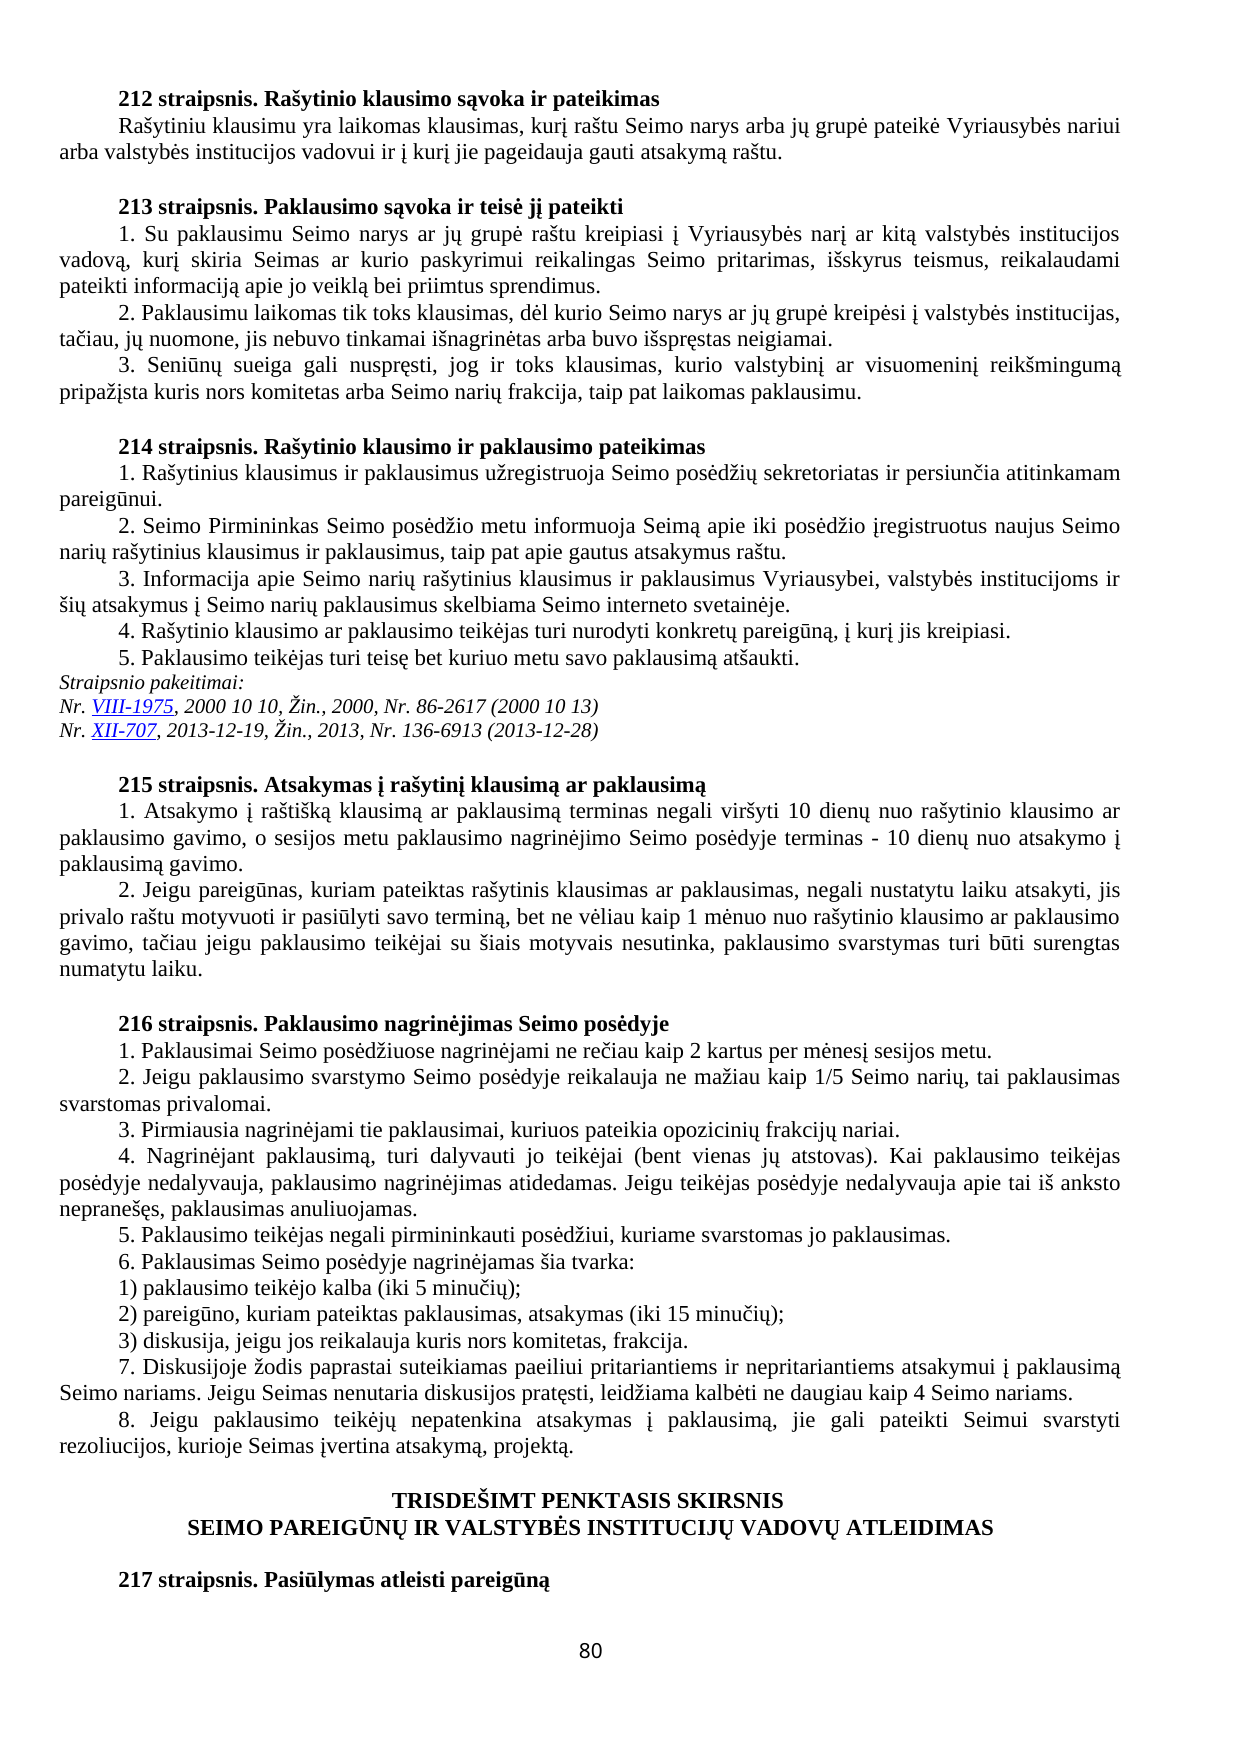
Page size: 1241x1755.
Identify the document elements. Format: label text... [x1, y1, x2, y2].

text 2. Seimo Pirmininkas Seimo posėdžio metu informuoja Seimą apie iki posėdžio įregistruotus naujus Seimo narių rašytinius klausimus ir paklausimus, taip pat apie gautus atsakymus raštu. [59, 512, 1122, 564]
text 2. Jeigu pareigūnas, kuriam pateiktas rašytinis klausimas ar paklausimas, negali nustatytu laiku atsakyti, jis privalo raštu motyvuoti ir pasiūlyti savo terminą, bet ne vėliau kaip 1 mėnuo nuo rašytinio klausimo ar paklausimo gavimo, tačiau jeigu paklausimo teikėjai su šiais motyvais nesutinka, paklausimo svarstymas turi būti surengtas numatytu laiku. [59, 876, 1122, 982]
text 1) paklausimo teikėjo kalba (iki 5 minučių); [59, 1274, 1122, 1300]
text SEIMO PAREIGŪNŲ IR VALSTYBĖS INSTITUCIJŲ VADOVŲ ATLEIDIMAS [59, 1514, 1122, 1540]
text TRISDEŠIMT PENKTASIS SKIRSNIS [59, 1487, 1122, 1514]
text 4. Nagrinėjant paklausimą, turi dalyvauti jo teikėjai (bent vienas jų atstovas). Kai paklausimo teikėjas posėdyje nedalyvauja, paklausimo nagrinėjimas atidedamas. Jeigu teikėjas posėdyje nedalyvauja apie tai iš anksto nepranešęs, paklausimas anuliuojamas. [59, 1142, 1122, 1221]
text Rašytiniu klausimu yra laikomas klausimas, kurį raštu Seimo narys arba jų grupė pateikė Vyriausybės nariui arba valstybės institucijos vadovui ir į kurį jie pageidauja gauti atsakymą raštu. [59, 112, 1122, 164]
text 5. Paklausimo teikėjas negali pirmininkauti posėdžiui, kuriame svarstomas jo paklausimas. [59, 1221, 1122, 1248]
text Nr. XII-707, 2013-12-19, Žin., 2013, Nr. 136-6913 (2013-12-28) [59, 718, 1122, 742]
text 5. Paklausimo teikėjas turi teisę bet kuriuo metu savo paklausimą atšaukti. [59, 644, 1122, 670]
text 1. Paklausimai Seimo posėdžiuose nagrinėjami ne rečiau kaip 2 kartus per mėnesį sesijos metu. [59, 1037, 1122, 1063]
text 3. Seniūnų sueiga gali nuspręsti, jog ir toks klausimas, kurio valstybinį ar visuomeninį reikšmingumą pripažįsta kuris nors komitetas arba Seimo narių frakcija, taip pat laikomas paklausimu. [59, 351, 1122, 404]
text 216 straipsnis. Paklausimo nagrinėjimas Seimo posėdyje [59, 1011, 1122, 1037]
text 3. Pirmiausia nagrinėjami tie paklausimai, kuriuos pateikia opozicinių frakcijų nariai. [59, 1116, 1122, 1142]
text 214 straipsnis. Rašytinio klausimo ir paklausimo pateikimas [59, 433, 1122, 459]
text 4. Rašytinio klausimo ar paklausimo teikėjas turi nurodyti konkretų pareigūną, į kurį jis kreipiasi. [59, 617, 1122, 644]
text Nr. VIII-1975, 2000 10 10, Žin., 2000, Nr. 86-2617 (2000 10 13) [59, 694, 1122, 718]
text 212 straipsnis. Rašytinio klausimo sąvoka ir pateikimas [59, 85, 1122, 112]
text 217 straipsnis. Pasiūlymas atleisti pareigūną [59, 1566, 1122, 1593]
text 1. Rašytinius klausimus ir paklausimus užregistruoja Seimo posėdžių sekretoriatas ir persiunčia atitinkamam pareigūnui. [59, 459, 1122, 512]
text Straipsnio pakeitimai: [59, 670, 1122, 694]
text 2. Jeigu paklausimo svarstymo Seimo posėdyje reikalauja ne mažiau kaip 1/5 Seimo narių, tai paklausimas svarstomas privalomai. [59, 1063, 1122, 1116]
text 1. Atsakymo į raštišką klausimą ar paklausimą terminas negali viršyti 10 dienų nuo rašytinio klausimo ar paklausimo gavimo, o sesijos metu paklausimo nagrinėjimo Seimo posėdyje terminas - 10 dienų nuo atsakymo į paklausimą gavimo. [59, 797, 1122, 876]
text 2. Paklausimu laikomas tik toks klausimas, dėl kurio Seimo narys ar jų grupė kreipėsi į valstybės institucijas, tačiau, jų nuomone, jis nebuvo tinkamai išnagrinėtas arba buvo išspręstas neigiamai. [59, 299, 1122, 351]
text 213 straipsnis. Paklausimo sąvoka ir teisė jį pateikti [59, 193, 1122, 219]
text 215 straipsnis. Atsakymas į rašytinį klausimą ar paklausimą [59, 771, 1122, 797]
text 3) diskusija, jeigu jos reikalauja kuris nors komitetas, frakcija. [59, 1327, 1122, 1353]
text 6. Paklausimas Seimo posėdyje nagrinėjamas šia tvarka: [59, 1248, 1122, 1274]
text 7. Diskusijoje žodis paprastai suteikiamas paeiliui pritariantiems ir nepritariantiems atsakymui į paklausimą Seimo nariams. Jeigu Seimas nenutaria diskusijos pratęsti, leidžiama kalbėti ne daugiau kaip 4 Seimo nariams. [59, 1353, 1122, 1406]
text 3. Informacija apie Seimo narių rašytinius klausimus ir paklausimus Vyriausybei, valstybės institucijoms ir šių atsakymus į Seimo narių paklausimus skelbiama Seimo interneto svetainėje. [59, 564, 1122, 617]
text 8. Jeigu paklausimo teikėjų nepatenkina atsakymas į paklausimą, jie gali pateikti Seimui svarstyti rezoliucijos, kurioje Seimas įvertina atsakymą, projektą. [59, 1406, 1122, 1458]
text 1. Su paklausimu Seimo narys ar jų grupė raštu kreipiasi į Vyriausybės narį ar kitą valstybės institucijos vadovą, kurį skiria Seimas ar kurio paskyrimui reikalingas Seimo pritarimas, išskyrus teismus, reikalaudami pateikti informaciją apie jo veiklą bei priimtus sprendimus. [59, 219, 1122, 299]
text 2) pareigūno, kuriam pateiktas paklausimas, atsakymas (iki 15 minučių); [59, 1300, 1122, 1327]
